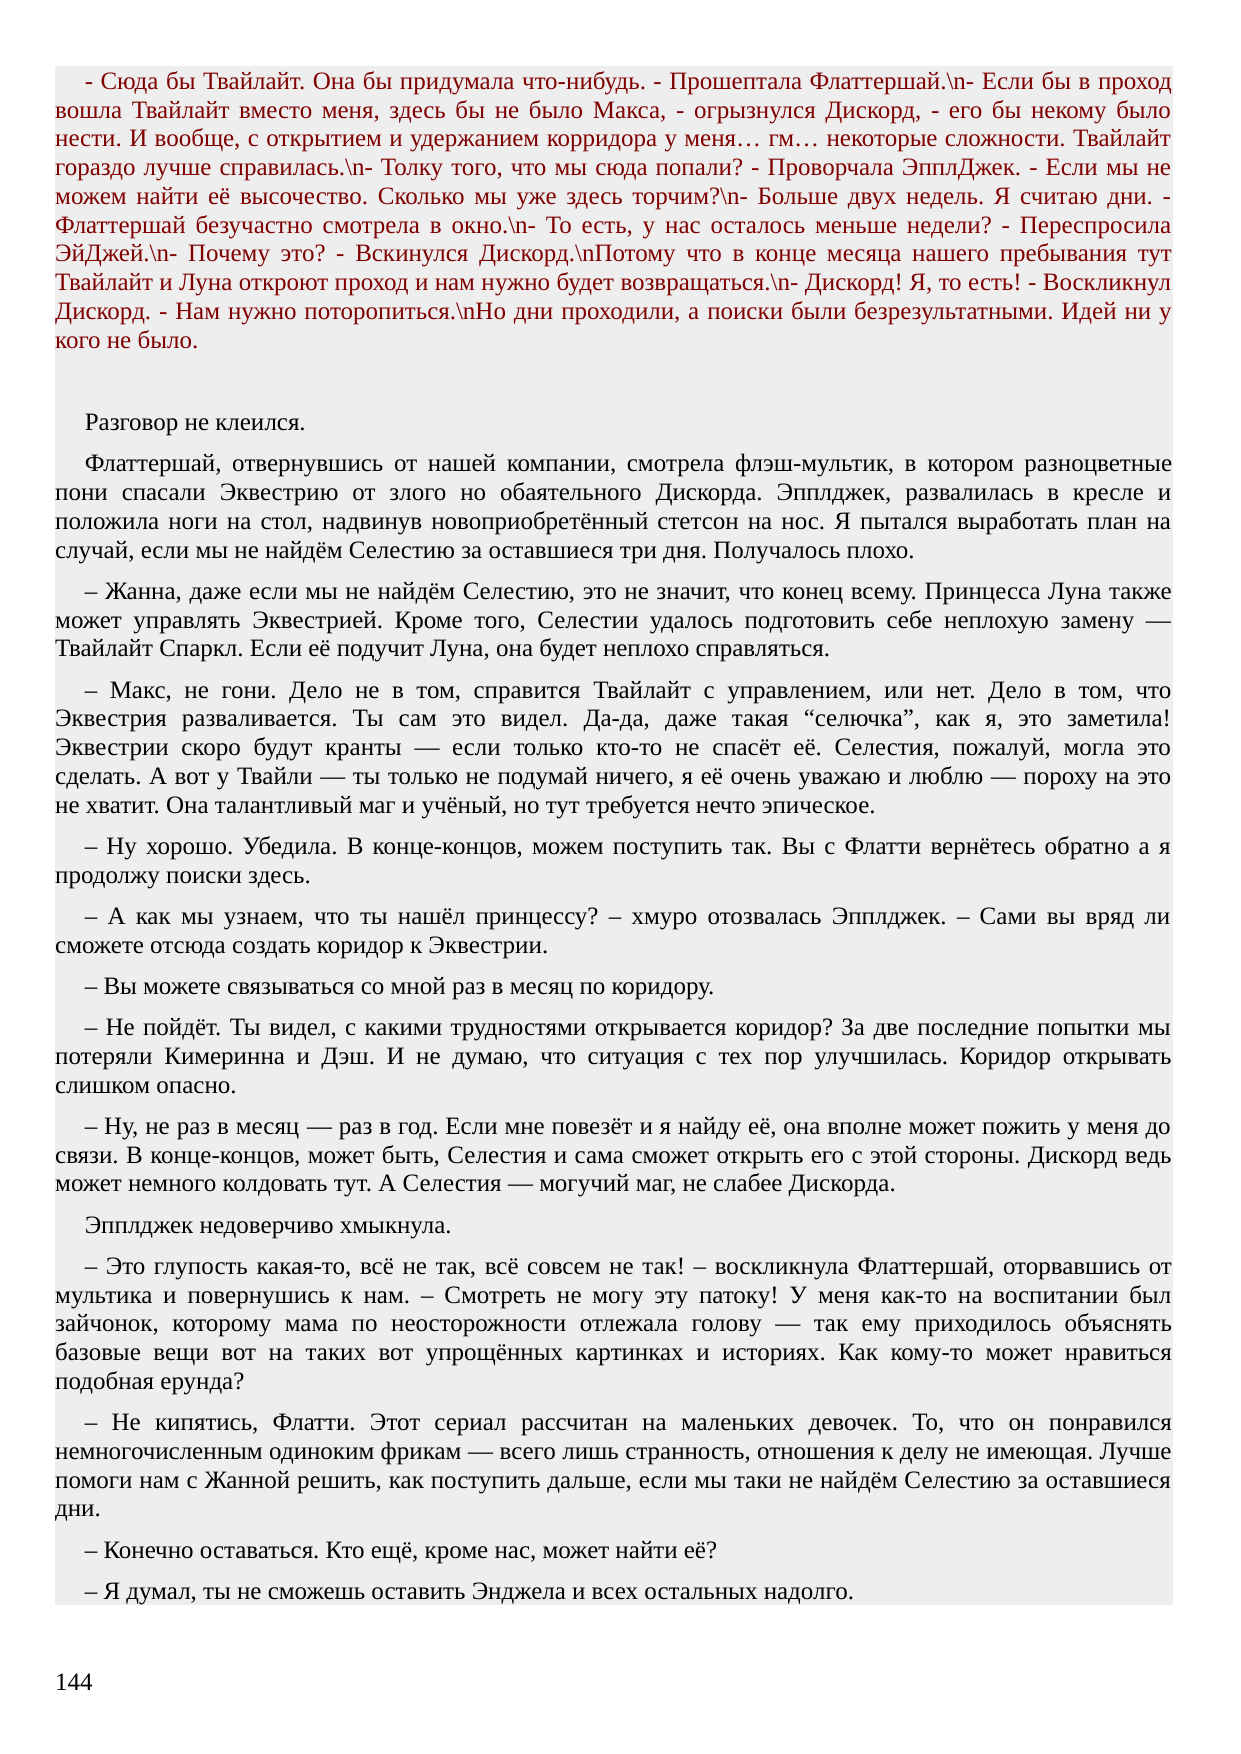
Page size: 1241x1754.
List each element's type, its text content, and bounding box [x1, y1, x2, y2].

text – Конечно оставаться. Кто ещё, кроме нас, может найти её? [55, 1535, 1173, 1563]
text – Не кипятись, Флатти. Этот сериал рассчитан на маленьких девочек. То, что он понравился немногочисленным одиноким фрикам — всего лишь странность, отношения к делу не имеющая. Лучше помоги нам с Жанной решить, как поступить дальше, если мы таки не найдём Селестию за оставшиеся дни. [55, 1407, 1173, 1522]
text – Ну хорошо. Убедила. В конце-концов, можем поступить так. Вы с Флатти вернётесь обратно а я продолжу поиски здесь. [55, 831, 1173, 888]
text – Ну, не раз в месяц — раз в год. Если мне повезёт и я найду её, она вполне может пожить у меня до связи. В конце-концов, может быть, Селестия и сама сможет открыть его с этой стороны. Дискорд ведь может немного колдовать тут. А Селестия — могучий маг, не слабее Дискорда. [55, 1111, 1173, 1197]
text – Макс, не гони. Дело не в том, справится Твайлайт с управлением, или нет. Дело в том, что Эквестрия разваливается. Ты сам это видел. Да-да, даже такая “селючка”, как я, это заметила! Эквестрии скоро будут кранты — если только кто-то не спасёт её. Селестия, пожалуй, могла это сделать. А вот у Твайли — ты только не подумай ничего, я её очень уважаю и люблю — пороху на это не хватит. Она талантливый маг и учёный, но тут требуется нечто эпическое. [55, 675, 1173, 818]
text Разговор не клеился. [55, 407, 1173, 436]
text Эпплджек недоверчиво хмыкнула. [55, 1210, 1173, 1238]
text – А как мы узнаем, что ты нашёл принцессу? – хмуро отозвалась Эпплджек. – Сами вы вряд ли сможете отсюда создать коридор к Эквестрии. [55, 901, 1173, 958]
text – Я думал, ты не сможешь оставить Энджела и всех остальных надолго. [55, 1576, 1173, 1605]
text – Жанна, даже если мы не найдём Селестию, это не значит, что конец всему. Принцесса Луна также может управлять Эквестрией. Кроме того, Селестии удалось подготовить себе неплохую замену — Твайлайт Спаркл. Если её подучит Луна, она будет неплохо справляться. [55, 576, 1173, 662]
text – Не пойдёт. Ты видел, с какими трудностями открывается коридор? За две последние попытки мы потеряли Кимеринна и Дэш. И не думаю, что ситуация с тех пор улучшилась. Коридор открывать слишком опасно. [55, 1012, 1173, 1098]
text Флаттершай, отвернувшись от нашей компании, смотрела флэш-мультик, в котором разноцветные пони спасали Эквестрию от злого но обаятельного Дискорда. Эпплджек, развалилась в кресле и положила ноги на стол, надвинув новоприобретённый стетсон на нос. Я пытался выработать план на случай, если мы не найдём Селестию за оставшиеся три дня. Получалось плохо. [55, 448, 1173, 563]
text – Вы можете связываться со мной раз в месяц по коридору. [55, 971, 1173, 1000]
text – Это глупость какая-то, всё не так, всё совсем не так! – воскликнула Флаттершай, оторвавшись от мультика и повернушись к нам. – Смотреть не могу эту патоку! У меня как-то на воспитании был зайчонок, которому мама по неосторожности отлежала голову — так ему приходилось объяснять базовые вещи вот на таких вот упрощённых картинках и историях. Как кому-то может нравиться подобная ерунда? [55, 1251, 1173, 1395]
text - Сюда бы Твайлайт. Она бы придумала что-нибудь. - Прошептала Флаттершай.\n- Если бы в проход вошла Твайлайт вместо меня, здесь бы не было Макса, - огрызнулся Дискорд, - его бы некому было нести. И вообще, с открытием и удержанием корридора у меня… гм… некоторые сложности. Твайлайт гораздо лучше справилась.\n- Толку того, что мы сюда попали? - Проворчала ЭпплДжек. - Если мы не можем найти её высочество. Сколько мы уже здесь торчим?\n- Больше двух недель. Я считаю дни. - Флаттершай безучастно смотрела в окно.\n- То есть, у нас осталось меньше недели? - Переспросила ЭйДжей.\n- Почему это? - Вскинулся Дискорд.\nПотому что в конце месяца нашего пребывания тут Твайлайт и Луна откроют проход и нам нужно будет возвращаться.\n- Дискорд! Я, то есть! - Воскликнул Дискорд. - Нам нужно поторопиться.\nНо дни проходили, а поиски были безрезультатными. Идей ни у кого не было. [55, 66, 1173, 353]
